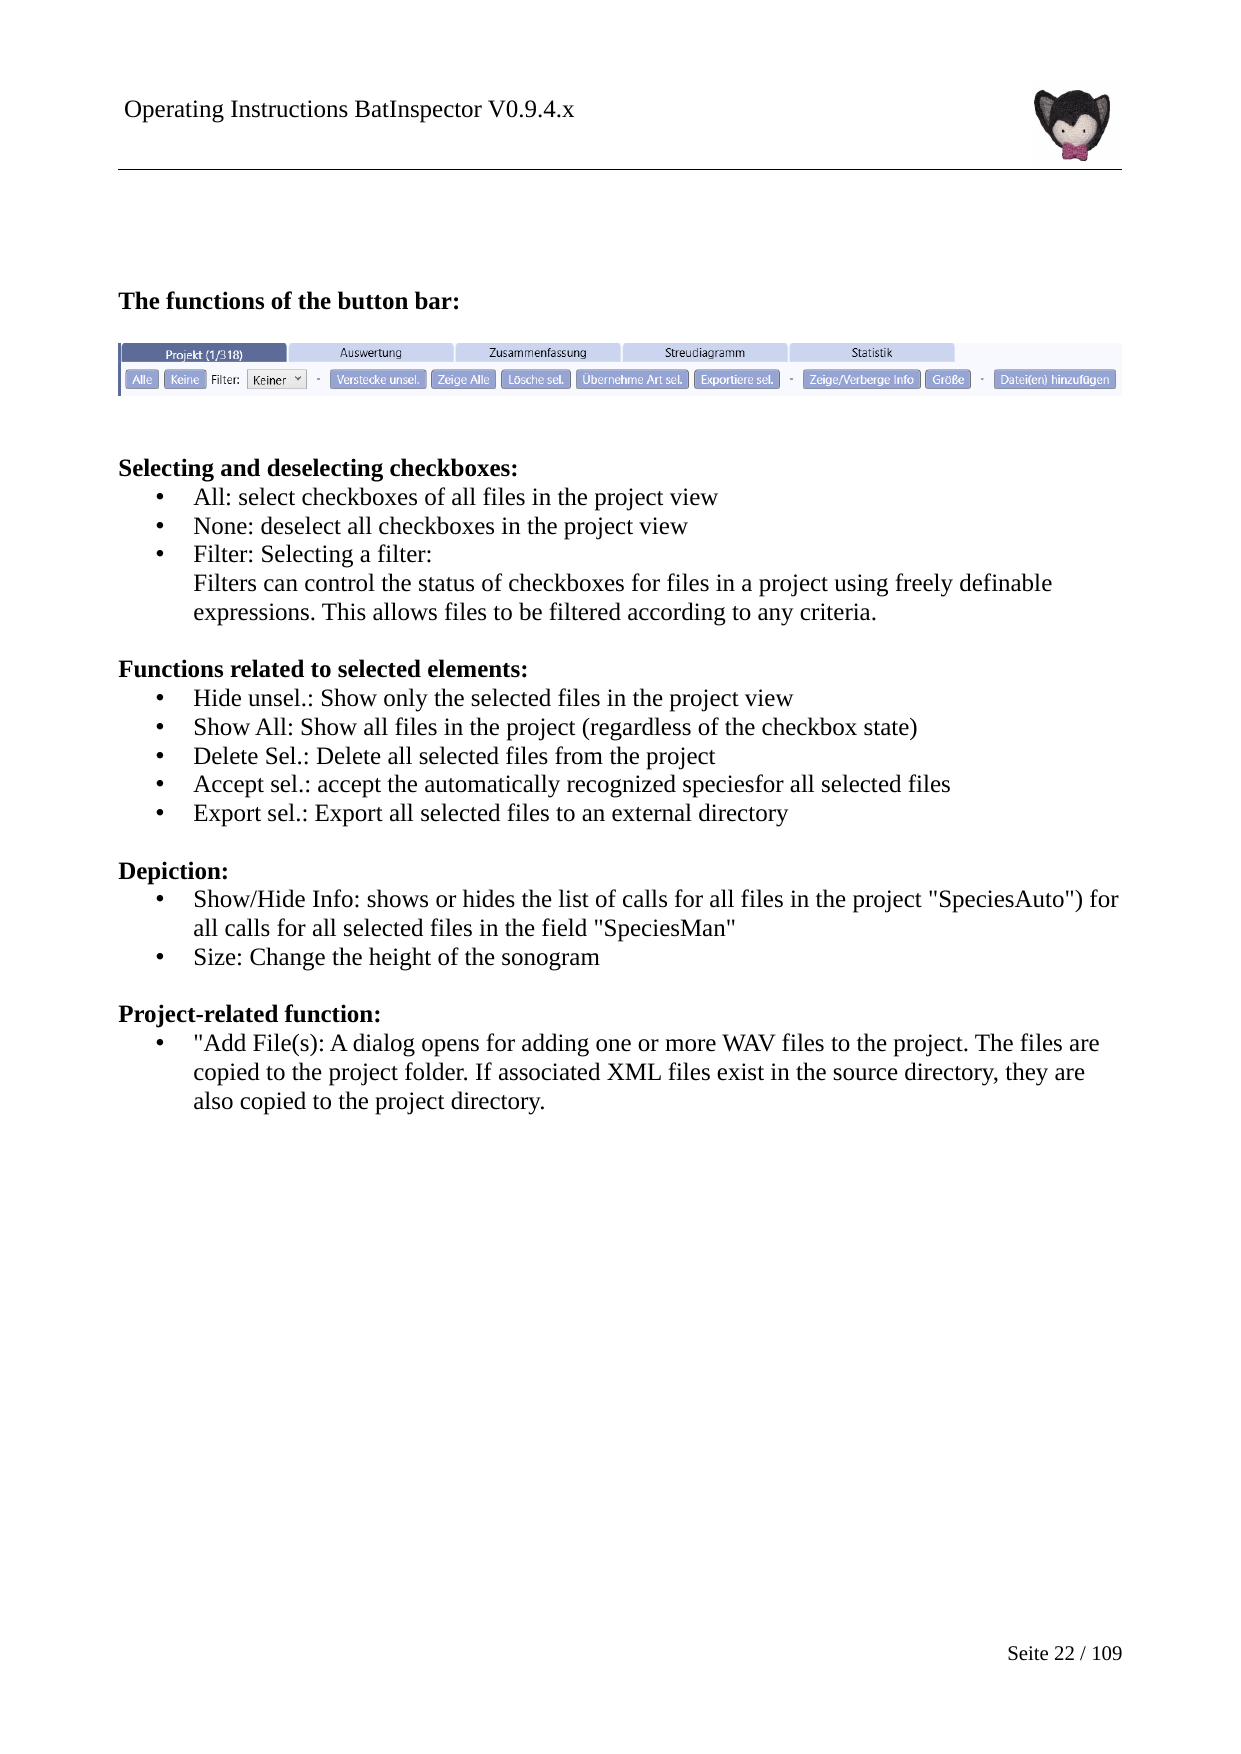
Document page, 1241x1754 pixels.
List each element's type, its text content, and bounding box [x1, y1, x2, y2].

list Filter: Selecting a filter: Filters can control the status of checkboxes for files in a project using freely definable expressions. This allows files to be filtered according to any criteria. [156, 539, 1122, 626]
list Accept sel.: accept the automatically recognized speciesfor all selected files [156, 769, 1122, 798]
list Hide unsel.: Show only the selected files in the project view [156, 683, 1122, 712]
list Show All: Show all files in the project (regardless of the checkbox state) [156, 712, 1122, 741]
picture [118, 343, 1123, 396]
list All: select checkboxes of all files in the project view [156, 482, 1122, 511]
list Show/Hide Info: shows or hides the list of calls for all files in the project "SpeciesAuto") for all calls for all selected files in the field "SpeciesMan" [156, 884, 1122, 942]
list "Add File(s): A dialog opens for adding one or more WAV files to the project. The files are copied to the project folder. If associated XML files exist in the source directory, they are also copied to the project directory. [156, 1028, 1122, 1114]
list None: deselect all checkboxes in the project view [156, 511, 1122, 539]
list Size: Change the height of the sonogram [156, 942, 1122, 971]
list Export sel.: Export all selected files to an external directory [156, 798, 1122, 827]
picture [1030, 80, 1119, 169]
text The functions of the button bar: [118, 286, 1122, 314]
text Functions related to selected elements: [118, 654, 1122, 683]
text Selecting and deselecting checkboxes: [118, 453, 1122, 482]
list Delete Sel.: Delete all selected files from the project [156, 741, 1122, 769]
text Project-related function: [118, 999, 1122, 1028]
text Depiction: [118, 856, 1122, 884]
